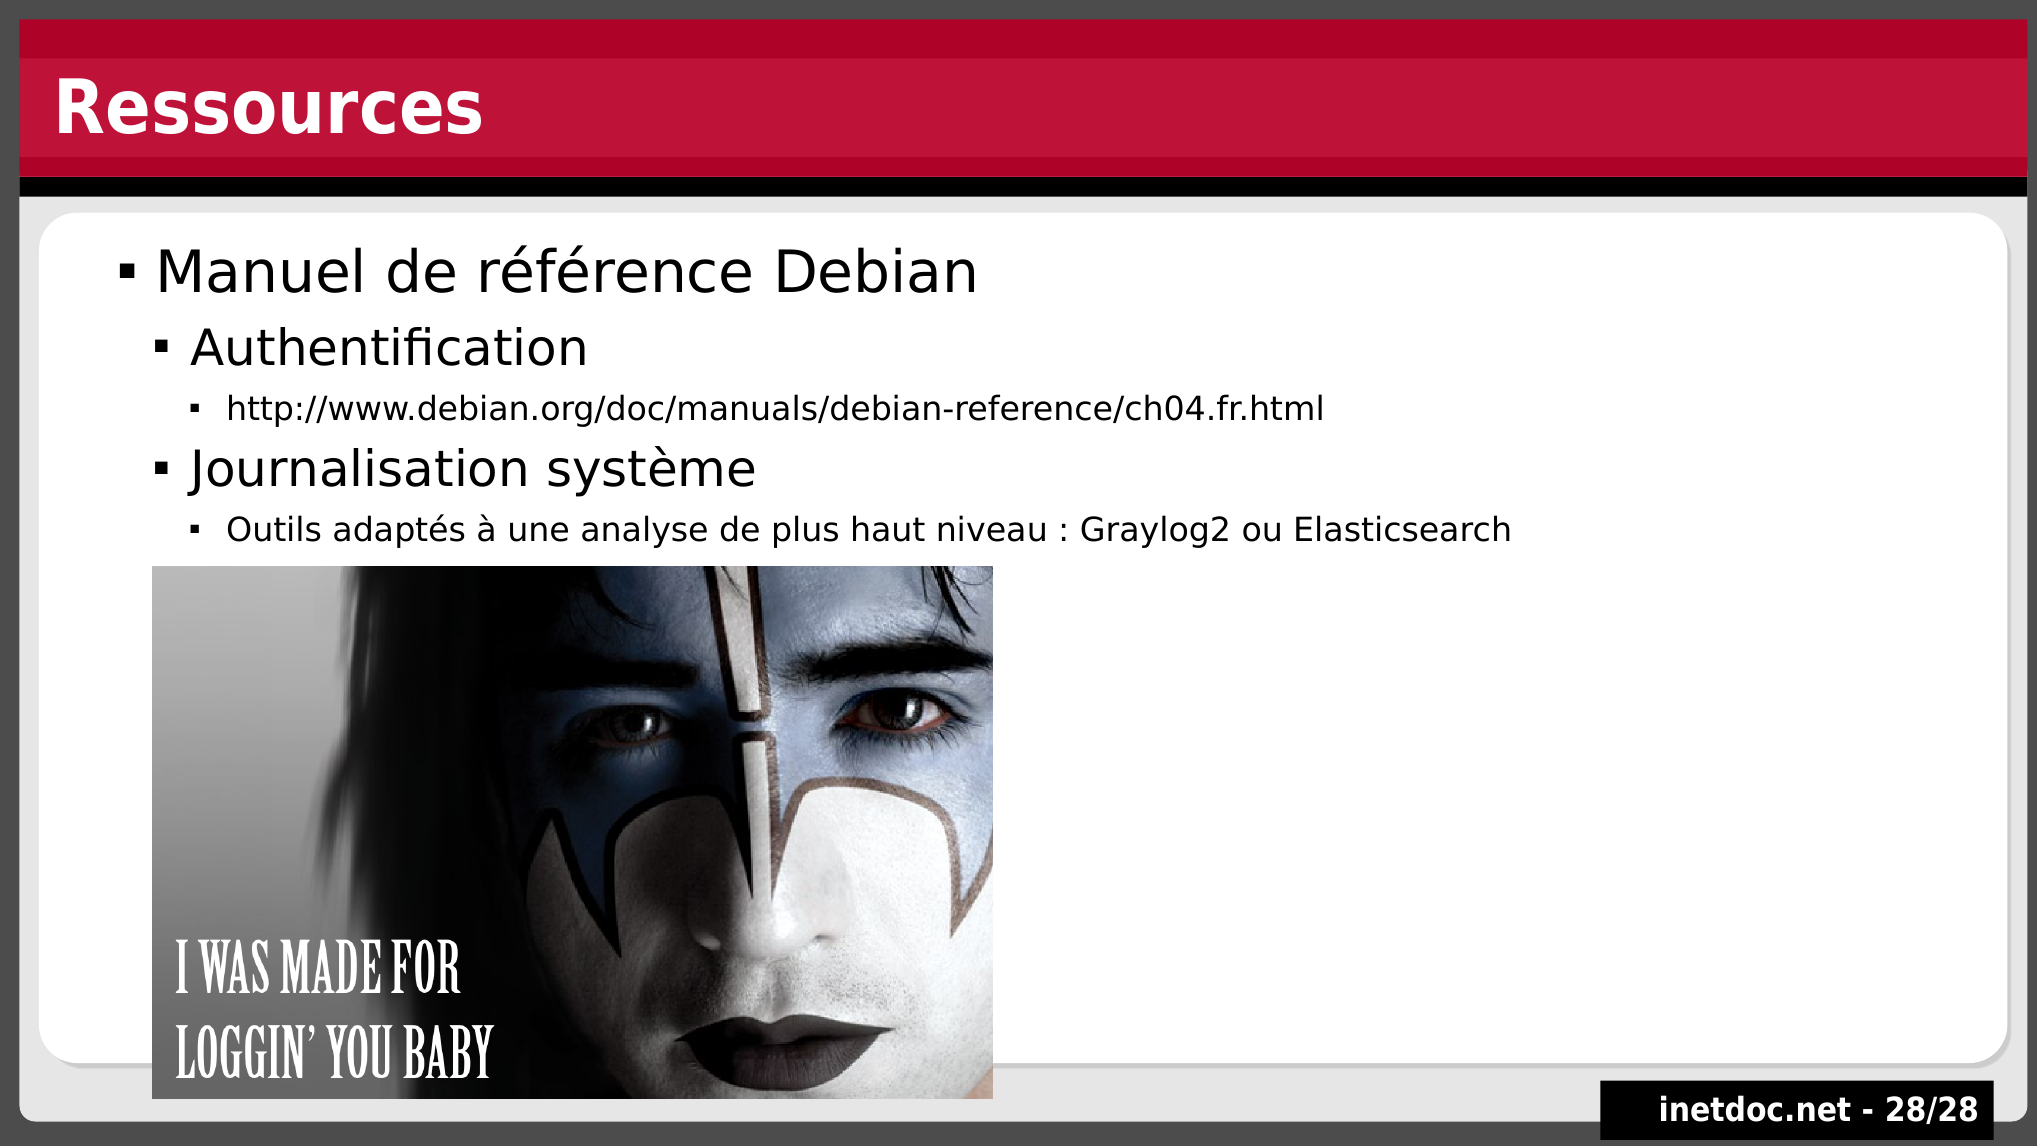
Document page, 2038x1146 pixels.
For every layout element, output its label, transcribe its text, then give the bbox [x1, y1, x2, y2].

text_box Ressources [19, 59, 2028, 157]
text_box [19, 157, 2028, 1122]
text_box Manuel de référence Debian Authentification http://www.debian.org/doc/manuals/debian-reference/ch04.fr.html Journalisation système Outils adaptés à une analyse de plus haut niveau : Graylog2 ou Elasticsearch [38, 212, 2008, 1064]
text_box inetdoc.net - <numéro>/28 [1600, 1080, 1994, 1140]
text_box [19, 19, 2028, 59]
picture [152, 566, 993, 1099]
